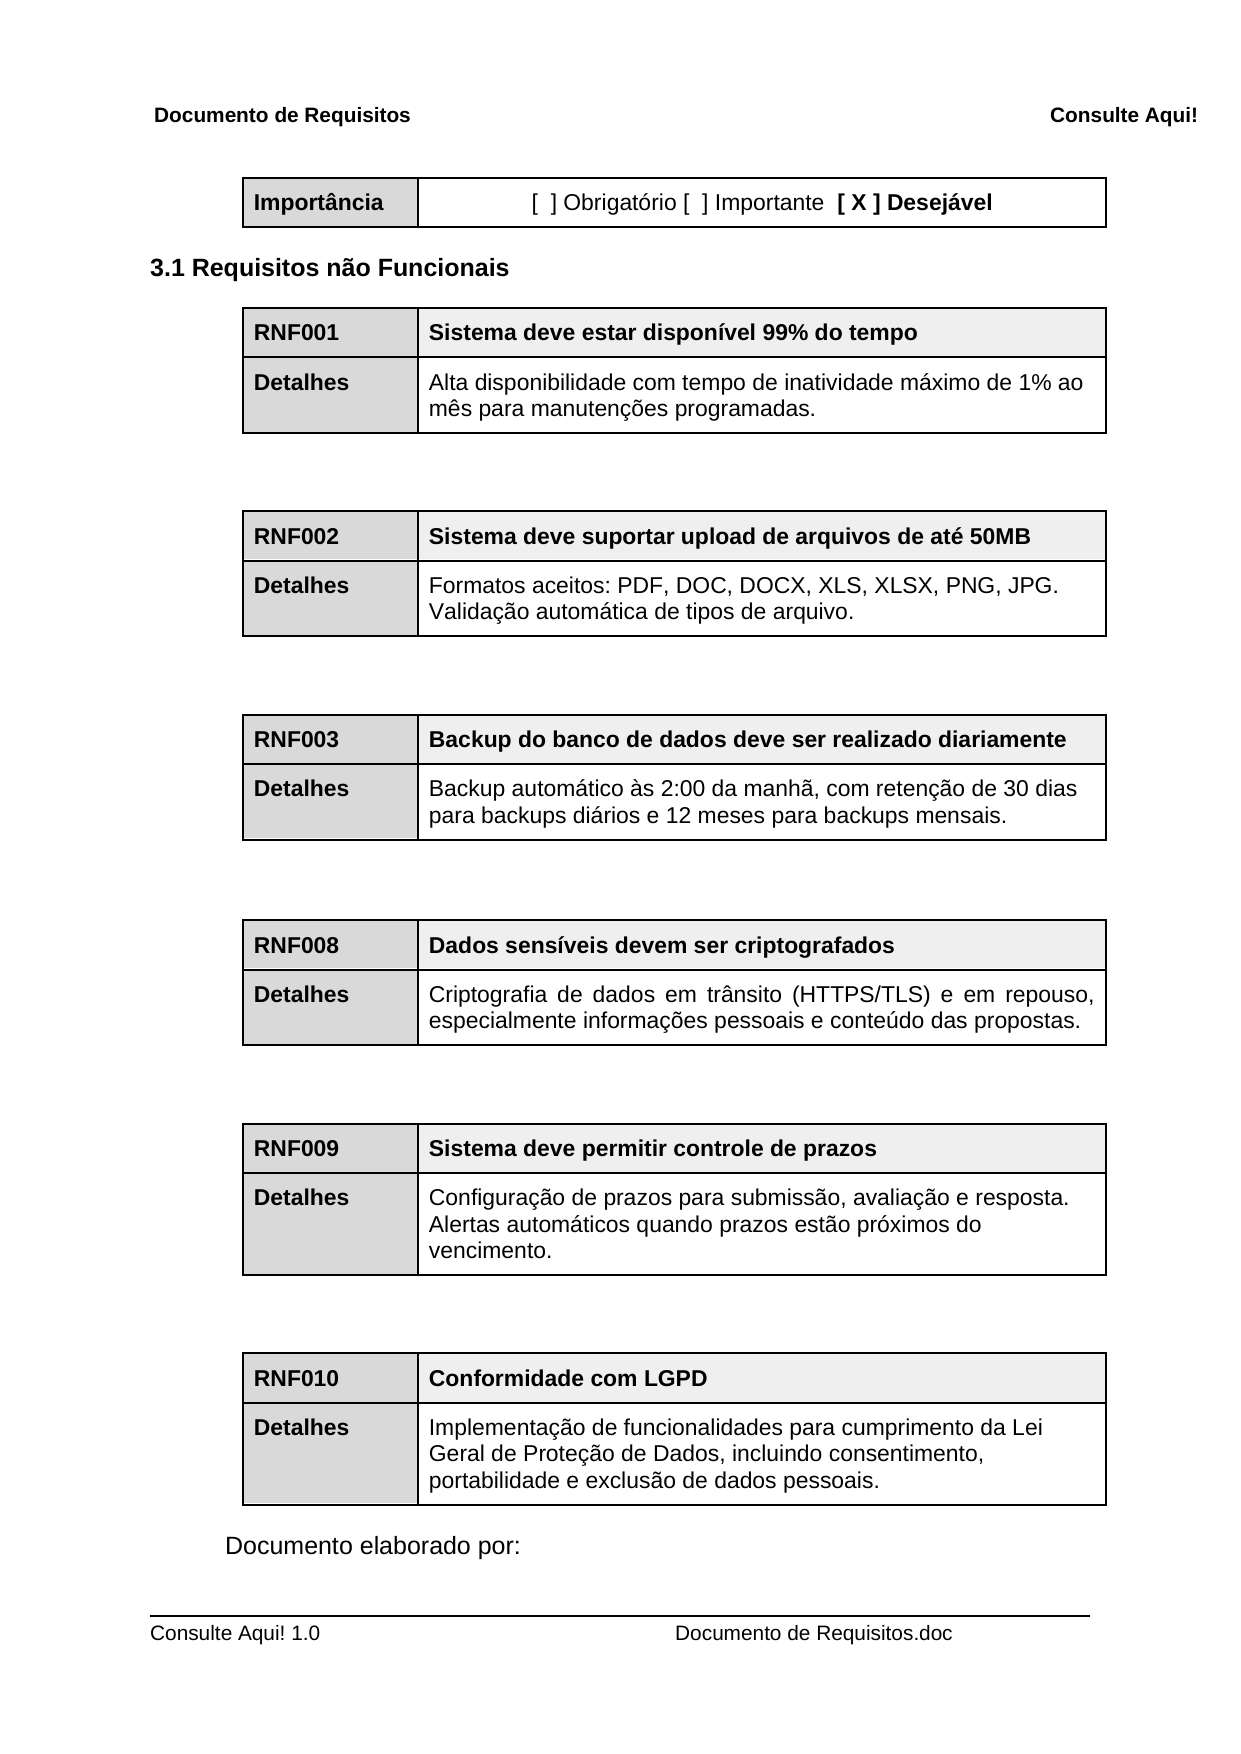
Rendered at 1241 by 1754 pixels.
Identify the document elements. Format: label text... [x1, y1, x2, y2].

table_header Backup do banco de dados deve ser realizado diariamente [419, 716, 1105, 763]
text 3.1 Requisitos não Funcionais [150, 253, 1090, 282]
table_header Sistema deve suportar upload de arquivos de até 50MB [419, 512, 1105, 559]
table_header Sistema deve estar disponível 99% do tempo [419, 309, 1105, 356]
table_cell Detalhes [244, 358, 417, 432]
table_cell Backup automático às 2:00 da manhã, com retenção de 30 dias para backups diários e 12 meses para backups mensais. [419, 765, 1105, 838]
table_cell Implementação de funcionalidades para cumprimento da Lei Geral de Proteção de Dados, incluindo consentimento, portabilidade e exclusão de dados pessoais. [419, 1404, 1105, 1503]
table_header RNF002 [244, 512, 417, 559]
table_cell Detalhes [244, 765, 417, 838]
table_header RNF003 [244, 716, 417, 763]
table_cell Formatos aceitos: PDF, DOC, DOCX, XLS, XLSX, PNG, JPG. Validação automática de tipos de arquivo. [419, 562, 1105, 635]
table_cell Alta disponibilidade com tempo de inatividade máximo de 1% ao mês para manutenções programadas. [419, 358, 1105, 432]
table_header RNF010 [244, 1354, 417, 1402]
table_cell Detalhes [244, 971, 417, 1044]
table_header Sistema deve permitir controle de prazos [419, 1125, 1105, 1172]
text Documento elaborado por: [150, 1531, 1090, 1559]
table_header RNF001 [244, 309, 417, 356]
table_header Conformidade com LGPD [419, 1354, 1105, 1402]
table_header Dados sensíveis devem ser criptografados [419, 921, 1105, 968]
table_cell Detalhes [244, 562, 417, 635]
table_cell Detalhes [244, 1174, 417, 1274]
table_cell Criptografia de dados em trânsito (HTTPS/TLS) e em repouso, especialmente informações pessoais e conteúdo das propostas. [419, 971, 1105, 1044]
table_cell Configuração de prazos para submissão, avaliação e resposta. Alertas automáticos quando prazos estão próximos do vencimento. [419, 1174, 1105, 1274]
table_header RNF008 [244, 921, 417, 968]
table_header [ ] Obrigatório [ ] Importante [ X ] Desejável [419, 179, 1105, 226]
table_cell Detalhes [244, 1404, 417, 1503]
table_header Importância [244, 179, 417, 226]
table_header RNF009 [244, 1125, 417, 1172]
